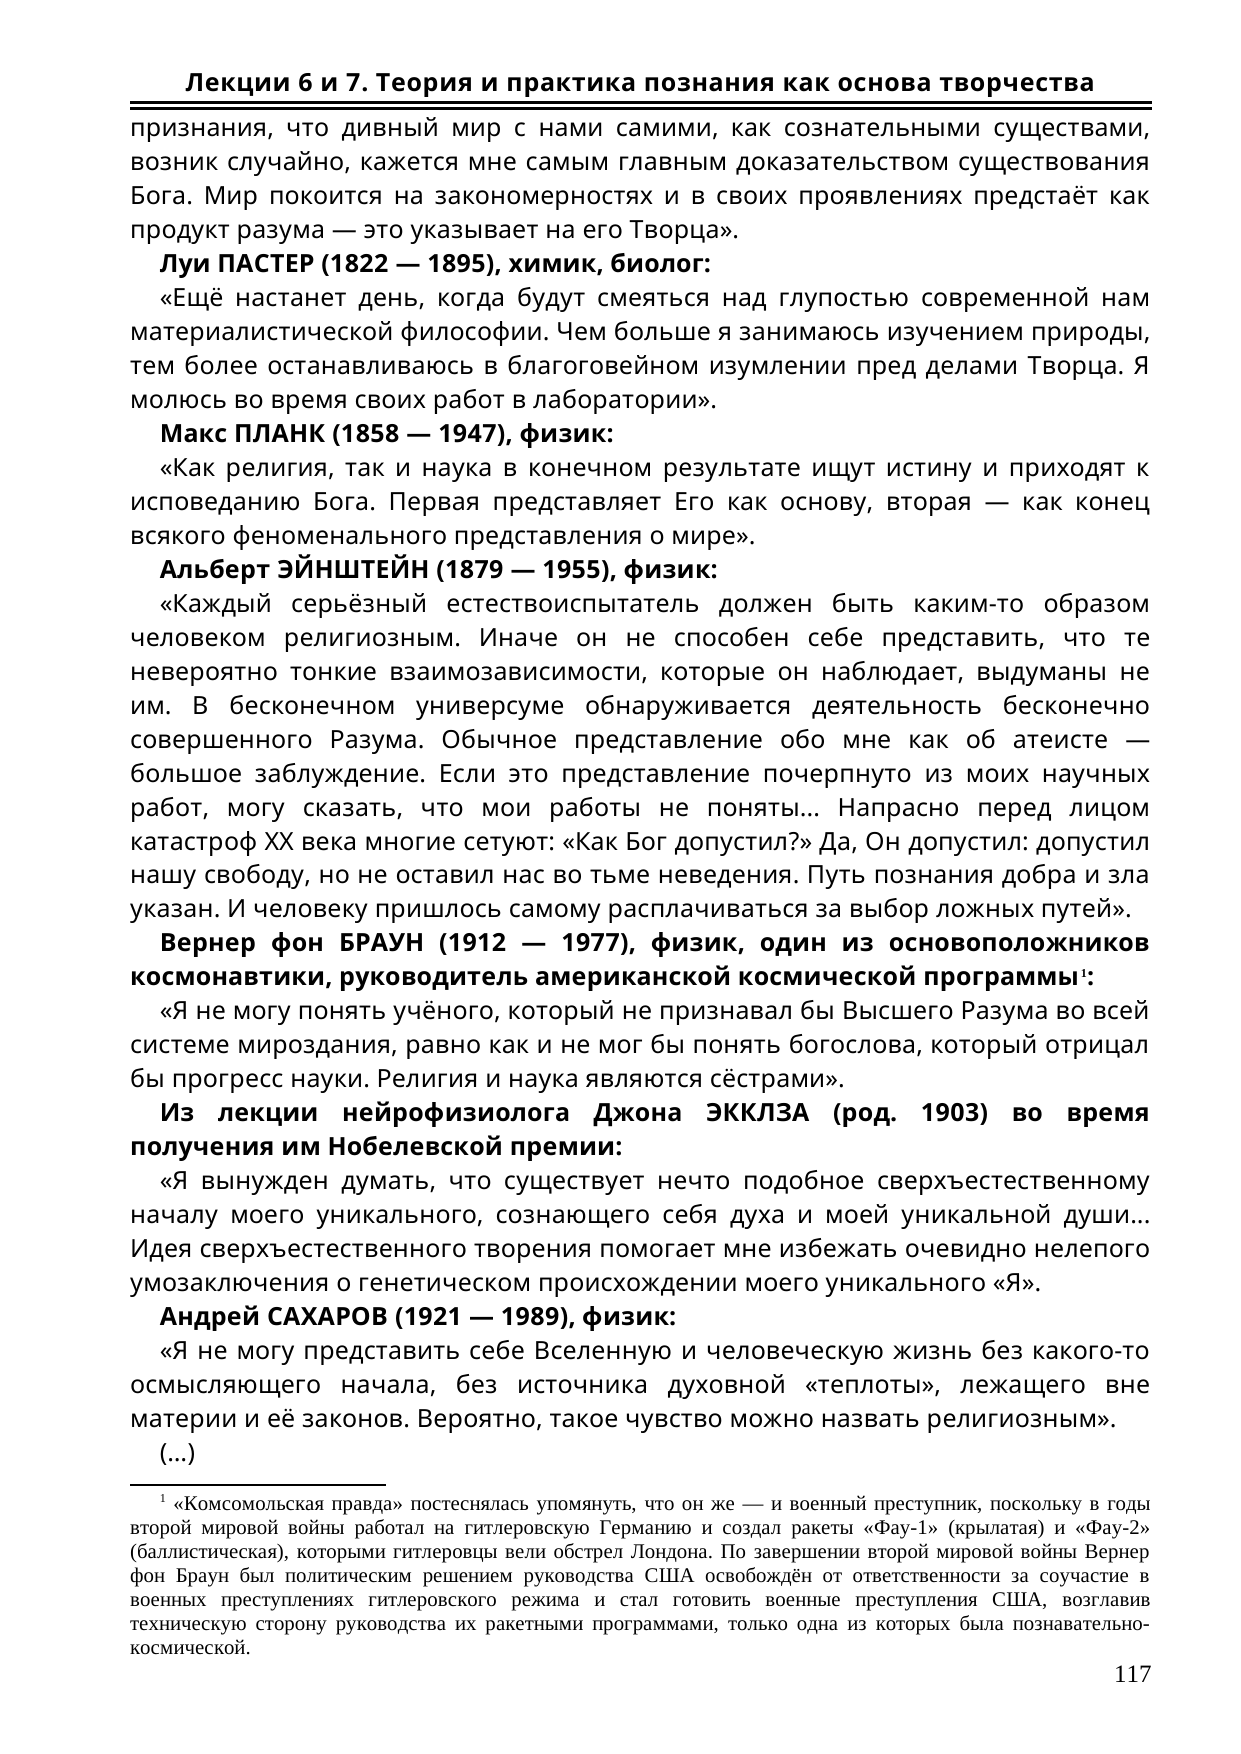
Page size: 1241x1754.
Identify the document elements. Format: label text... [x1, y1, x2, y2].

text Макс ПЛАНК (1858 — 1947), физик: [130, 416, 1152, 450]
text Альберт ЭЙНШТЕЙН (1879 — 1955), физик: [130, 552, 1152, 586]
text Из лекции нейрофизиолога Джона ЭККЛЗА (род. 1903) во время получения им Нобелевской премии: [130, 1095, 1152, 1163]
text (…) [130, 1435, 1152, 1469]
text Луи ПАСТЕР (1822 — 1895), химик, биолог: [130, 246, 1152, 280]
text Андрей САХАРОВ (1921 — 1989), физик: [130, 1299, 1152, 1333]
text «Я не могу представить себе Вселенную и человеческую жизнь без какого-то осмысляющего начала, без источника духовной «теплоты», лежащего вне материи и её законов. Вероятно, такое чувство можно назвать религиозным». [130, 1333, 1152, 1435]
text признания, что дивный мир с нами самими, как сознательными существами, возник случайно, кажется мне самым главным доказательством существования Бога. Мир покоится на закономерностях и в своих проявлениях предстаёт как продукт разума — это указывает на его Творца». [130, 110, 1152, 246]
text «Каждый серьёзный естествоиспытатель должен быть каким-то образом человеком религиозным. Иначе он не способен себе представить, что те невероятно тонкие взаимозависимости, которые он наблюдает, выдуманы не им. В бесконечном универсуме обнаруживается деятельность бесконечно совершенного Разума. Обычное представление обо мне как об атеисте — большое заблуждение. Если это представление почерпнуто из моих научных работ, могу сказать, что мои работы не поняты... Напрасно перед лицом катастроф XX века многие сетуют: «Как Бог допустил?» Да, Он допустил: допустил нашу свободу, но не оставил нас во тьме неведения. Путь познания добра и зла указан. И человеку пришлось самому расплачиваться за выбор ложных путей». [130, 586, 1152, 925]
text «Я не могу понять учёного, который не признавал бы Высшего Разума во всей системе мироздания, равно как и не мог бы понять богослова, который отрицал бы прогресс науки. Религия и наука являются сёстрами». [130, 993, 1152, 1095]
text «Я вынужден думать, что существует нечто подобное сверхъестественному началу моего уникального, сознающего себя духа и моей уникальной души... Идея сверхъестественного творения помогает мне избежать очевидно нелепого умозаключения о генетическом происхождении моего уникального «Я». [130, 1163, 1152, 1299]
text «Как религия, так и наука в конечном результате ищут истину и приходят к исповеданию Бога. Первая представляет Его как основу, вторая — как конец всякого феноменального представления о мире». [130, 450, 1152, 552]
text «Ещё настанет день, когда будут смеяться над глупостью современной нам материалистической философии. Чем больше я занимаюсь изучением природы, тем более останавливаюсь в благоговейном изумлении пред делами Творца. Я молюсь во время своих работ в лаборатории». [130, 280, 1152, 416]
text Вернер фон БРАУН (1912 — 1977), физик, один из основоположников космонавтики, руководитель американской космической программы: [130, 925, 1152, 993]
text «Комсомольская правда» постеснялась упомянуть, что он же — и военный преступник, поскольку в годы второй мировой войны работал на гитлеровскую Германию и создал ракеты «Фау-1» (крылатая) и «Фау-2» (баллистическая), которыми гитлеровцы вели обстрел Лондона. По завершении второй мировой войны Вернер фон Браун был политическим решением руководства США освобождён от ответственности за соучастие в военных преступлениях гитлеровского режима и стал готовить военные преступления США, возглавив техническую сторону руководства их ракетными программами, только одна из которых была познавательно-космической. [130, 1491, 1152, 1659]
